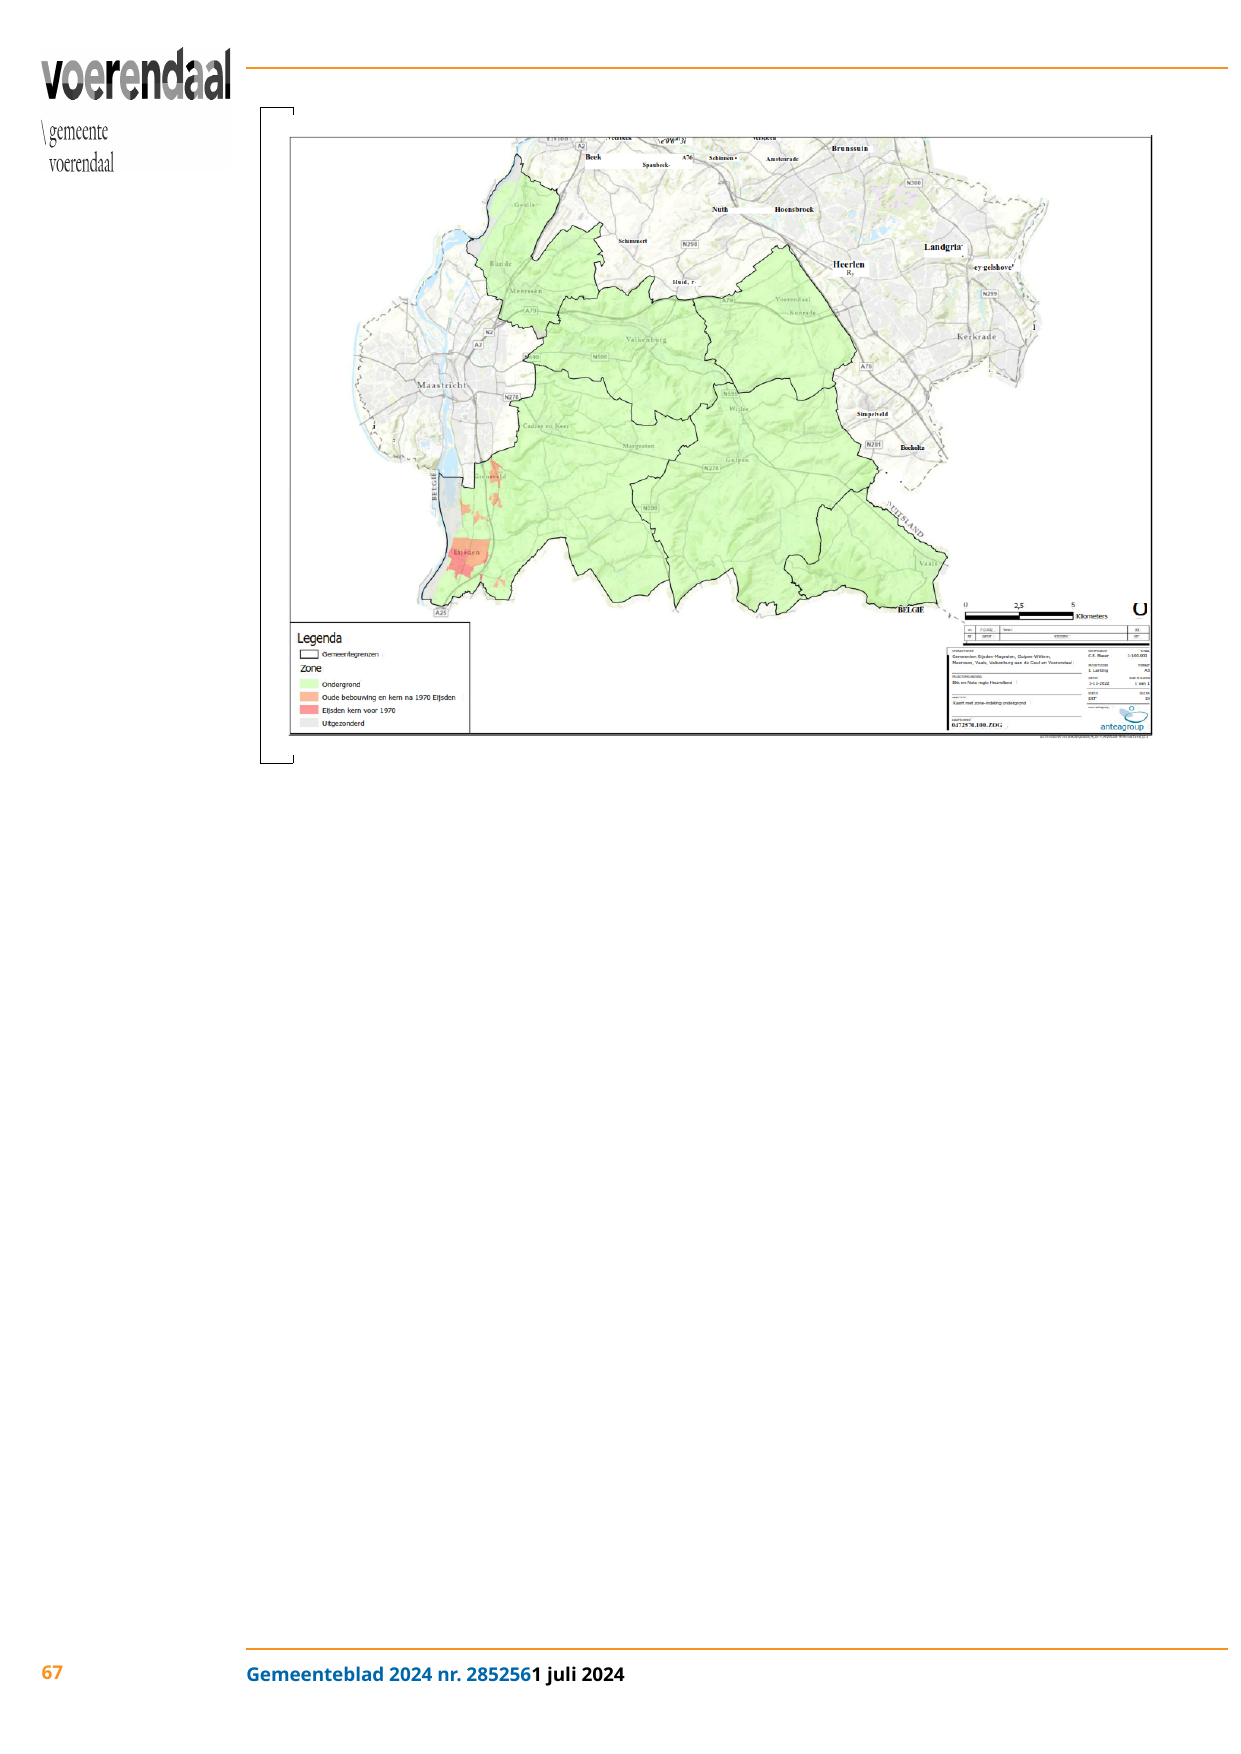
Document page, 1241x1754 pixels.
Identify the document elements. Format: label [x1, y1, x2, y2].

picture [268, 115, 1173, 755]
picture [41, 47, 231, 172]
